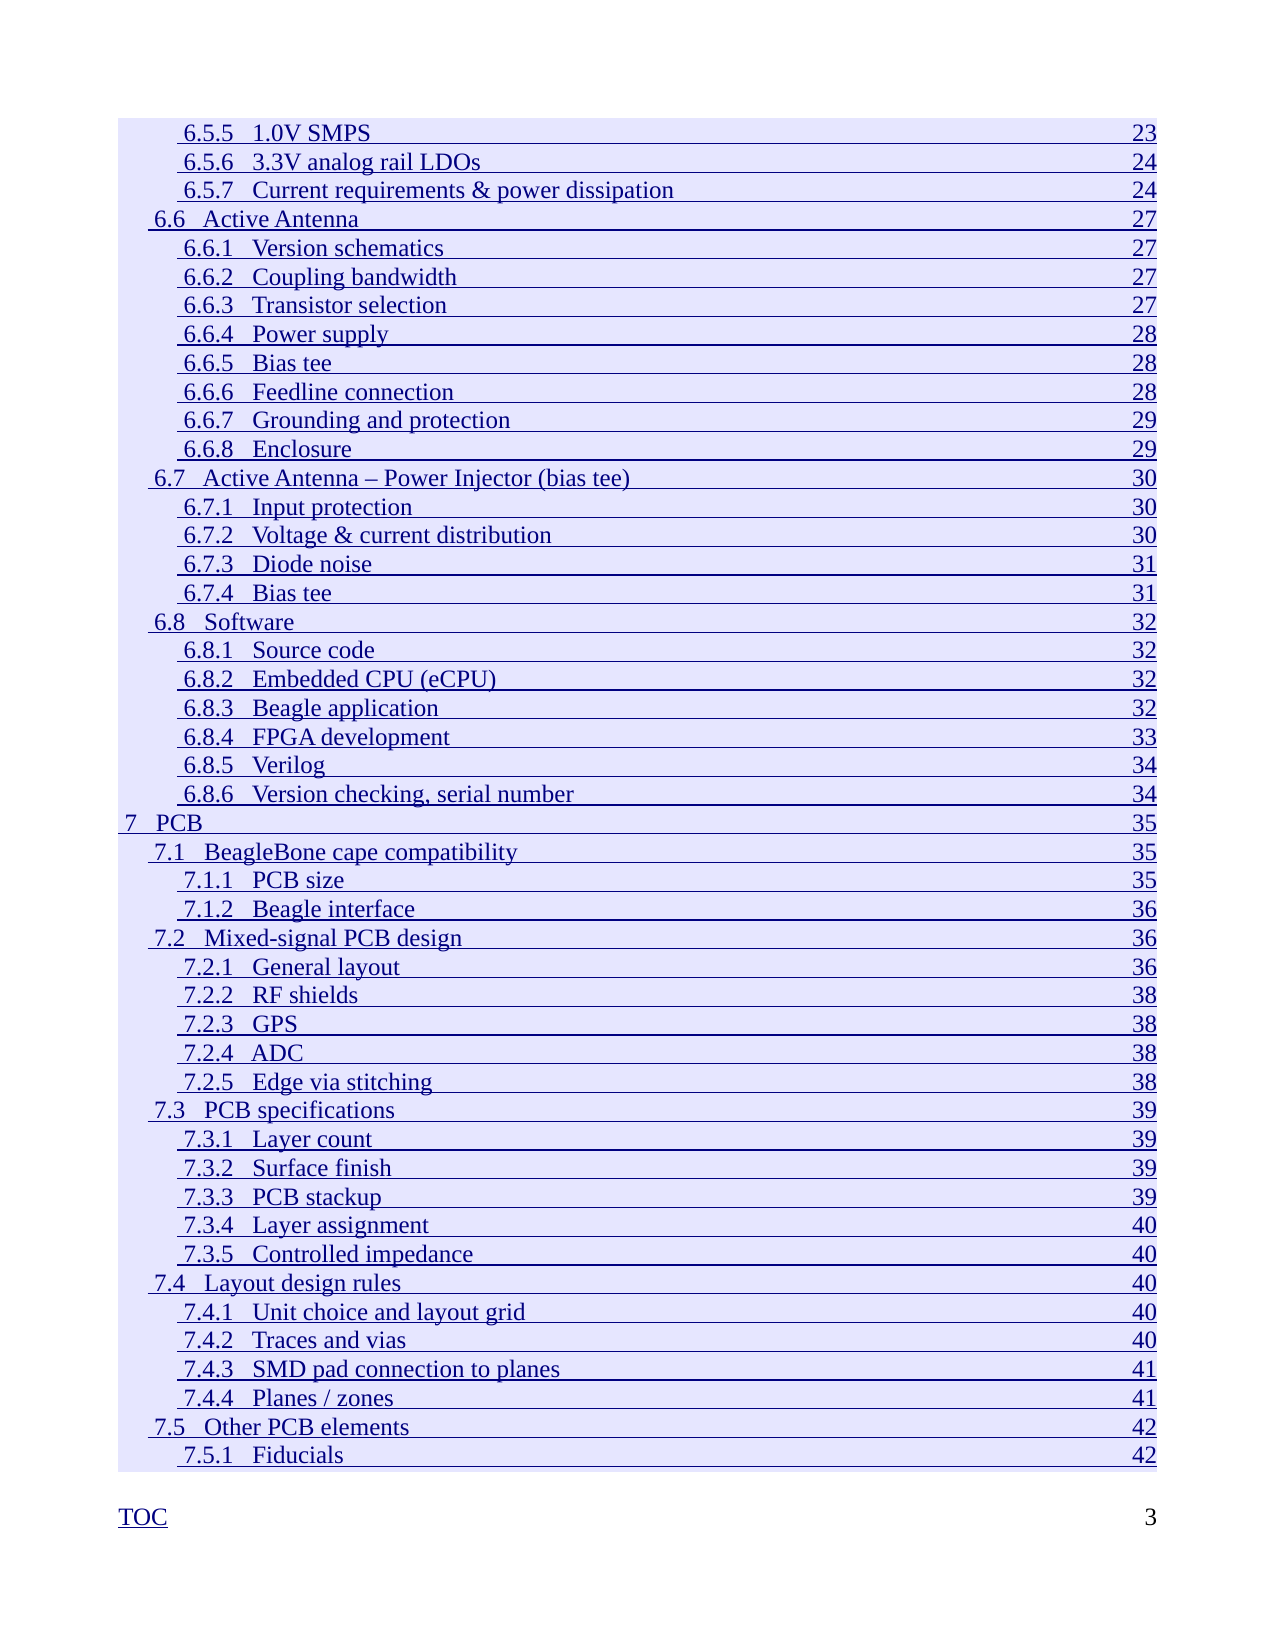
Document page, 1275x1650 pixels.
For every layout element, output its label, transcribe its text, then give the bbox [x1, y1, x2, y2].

text 6.8.4 FPGA development 33 [177, 722, 1157, 747]
text 6.8.2 Embedded CPU (eCPU) 32 [177, 664, 1157, 689]
text 7.2.1 General layout 36 [177, 952, 1157, 977]
text 7.4.3 SMD pad connection to planes 41 [177, 1354, 1157, 1379]
text 6.6.2 Coupling bandwidth 27 [177, 262, 1157, 287]
text 6.8.5 Verilog 34 [177, 751, 1157, 776]
text 6.6.6 Feedline connection 28 [177, 377, 1157, 402]
text 6.8 Software 32 [148, 607, 1157, 632]
text 7.1.2 Beagle interface 36 [177, 894, 1157, 919]
text 6.6.4 Power supply 28 [177, 319, 1157, 344]
text 7.3.5 Controlled impedance 40 [177, 1239, 1157, 1264]
text 7.3.4 Layer assignment 40 [177, 1211, 1157, 1236]
text 7.3 PCB specifications 39 [148, 1096, 1157, 1121]
text 7.5.1 Fiducials 42 [177, 1441, 1157, 1466]
text 7.3.3 PCB stackup 39 [177, 1182, 1157, 1207]
text 7.4 Layout design rules 40 [148, 1268, 1157, 1293]
text 6.6.7 Grounding and protection 29 [177, 406, 1157, 431]
text 6.6.8 Enclosure 29 [177, 434, 1157, 459]
text 7.2.3 GPS 38 [177, 1009, 1157, 1034]
text 7.5 Other PCB elements 42 [148, 1412, 1157, 1437]
text 7.4.1 Unit choice and layout grid 40 [177, 1297, 1157, 1322]
text 7.3.1 Layer count 39 [177, 1124, 1157, 1149]
text 6.8.1 Source code 32 [177, 636, 1157, 661]
text 6.7.2 Voltage & current distribution 30 [177, 521, 1157, 546]
text 7.2 Mixed-signal PCB design 36 [148, 923, 1157, 948]
text 6.5.6 3.3V analog rail LDOs 24 [177, 147, 1157, 172]
text 6.6.5 Bias tee 28 [177, 348, 1157, 373]
text 6.7 Active Antenna – Power Injector (bias tee) 30 [148, 463, 1157, 488]
text 7.2.5 Edge via stitching 38 [177, 1067, 1157, 1092]
text 6.6 Active Antenna 27 [148, 204, 1157, 229]
text 6.5.7 Current requirements & power dissipation 24 [177, 176, 1157, 201]
text 6.6.1 Version schematics 27 [177, 233, 1157, 258]
text 6.7.4 Bias tee 31 [177, 578, 1157, 603]
text 6.8.6 Version checking, serial number 34 [177, 779, 1157, 804]
text 7.3.2 Surface finish 39 [177, 1153, 1157, 1178]
text 6.7.3 Diode noise 31 [177, 549, 1157, 574]
text 7.4.4 Planes / zones 41 [177, 1383, 1157, 1408]
text 7 PCB 35 [118, 808, 1157, 833]
text 7.2.4 ADC 38 [177, 1038, 1157, 1063]
text 6.8.3 Beagle application 32 [177, 693, 1157, 718]
text 6.5.5 1.0V SMPS 23 [177, 118, 1157, 143]
text 7.1 BeagleBone cape compatibility 35 [148, 837, 1157, 862]
text 7.4.2 Traces and vias 40 [177, 1326, 1157, 1351]
text 6.6.3 Transistor selection 27 [177, 291, 1157, 316]
text 7.1.1 PCB size 35 [177, 866, 1157, 891]
text 7.2.2 RF shields 38 [177, 981, 1157, 1006]
text 6.7.1 Input protection 30 [177, 492, 1157, 517]
